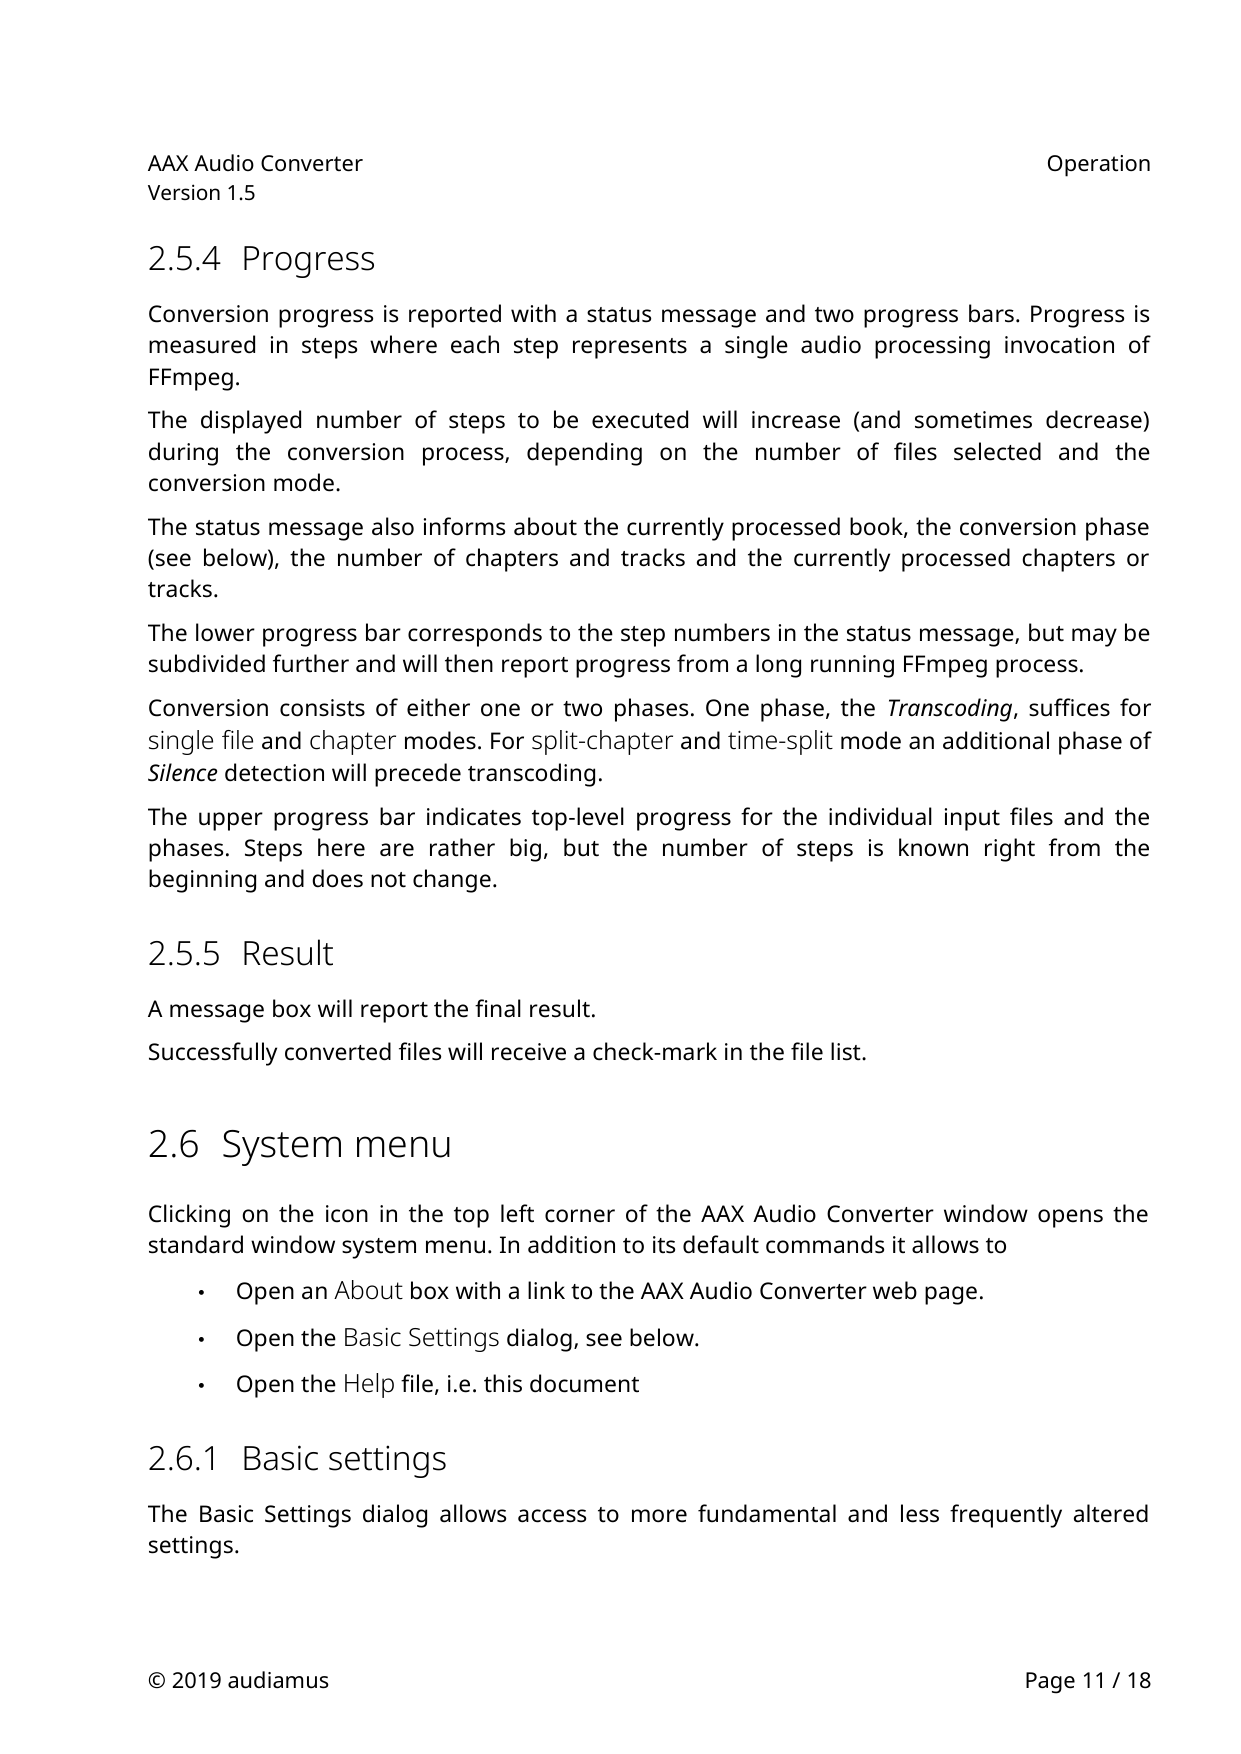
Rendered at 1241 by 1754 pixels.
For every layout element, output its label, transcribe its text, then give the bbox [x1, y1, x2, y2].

list Open the Help file, i.e. this document [198, 1366, 1152, 1400]
subtitle Progress [148, 235, 1152, 281]
subtitle Result [148, 929, 1152, 975]
text The lower progress bar corresponds to the step numbers in the status message, but may be subdivided further and will then report progress from a long running FFmpeg process. [148, 617, 1152, 679]
text A message box will report the final result. [148, 992, 1152, 1024]
text Successfully converted files will receive a check-mark in the file list. [148, 1036, 1152, 1067]
subtitle Basic settings [148, 1435, 1152, 1480]
text The displayed number of steps to be executed will increase (and sometimes decrease) during the conversion process, depending on the number of files selected and the conversion mode. [148, 404, 1152, 498]
text The upper progress bar indicates top-level progress for the individual input files and the phases. Steps here are rather big, but the number of steps is known right from the beginning and does not change. [148, 800, 1152, 894]
text Clicking on the icon in the top left corner of the AAX Audio Converter window opens the standard window system menu. In addition to its default commands it allows to [148, 1198, 1152, 1261]
subtitle System menu [148, 1118, 1152, 1169]
list Open the Basic Settings dialog, see below. [198, 1319, 1152, 1353]
text The status message also informs about the currently processed book, the conversion phase (see below), the number of chapters and tracks and the currently processed chapters or tracks. [148, 511, 1152, 604]
text The Basic Settings dialog allows access to more fundamental and less frequently altered settings. [148, 1498, 1152, 1561]
text Conversion progress is reported with a status message and two progress bars. Progress is measured in steps where each step represents a single audio processing invocation of FFmpeg. [148, 298, 1152, 392]
list Open an About box with a link to the AAX Audio Converter web page. [198, 1273, 1152, 1307]
text Conversion consists of either one or two phases. One phase, the Transcoding, suffices for single file and chapter modes. For split-chapter and time-split mode an additional phase of Silence detection will precede transcoding. [148, 692, 1152, 788]
